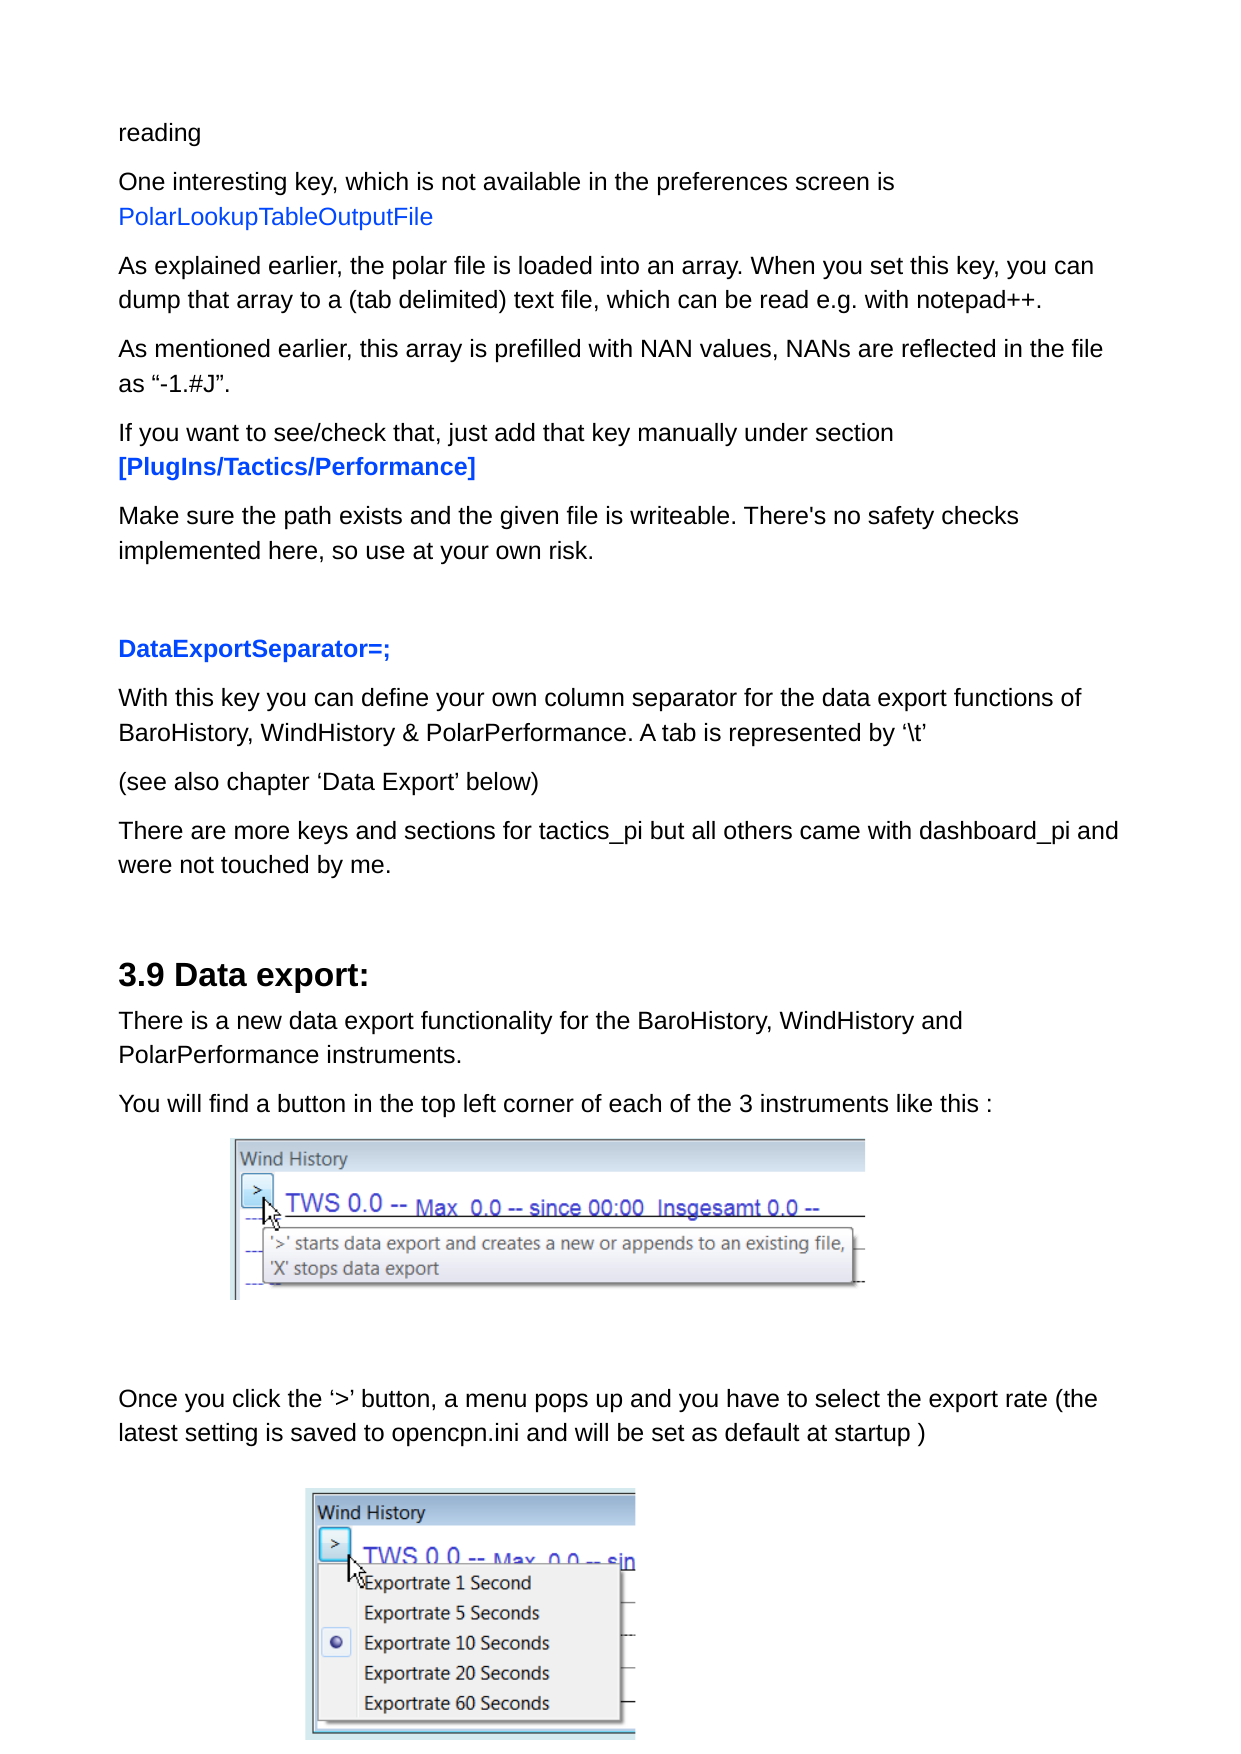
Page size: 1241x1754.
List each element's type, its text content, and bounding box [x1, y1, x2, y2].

text reading [118, 118, 1122, 147]
text With this key you can define your own column separator for the data export functions of BaroHistory, WindHistory & PolarPerformance. A tab is represented by ‘\t’ [118, 683, 1122, 746]
text Once you click the ‘>’ button, a menu pops up and you have to select the export rate (the latest setting is saved to opencpn.ini and will be set as default at startup ) [118, 1383, 1122, 1447]
picture [305, 1488, 636, 1740]
text There is a new data export functionality for the BaroHistory, WindHistory and PolarPerformance instruments. [118, 1006, 1122, 1069]
text As mentioned earlier, this array is prefilled with NAN values, NANs are reflected in the file as “-1.#J”. [118, 334, 1122, 397]
subtitle 3.9 Data export: [118, 954, 1122, 993]
text There are more keys and sections for tactics_pi but all others came with dashboard_pi and were not touched by me. [118, 816, 1122, 879]
text (see also chapter ‘Data Export’ below) [118, 767, 1122, 795]
picture [230, 1138, 866, 1300]
text One interesting key, which is not available in the preferences screen is PolarLookupTableOutputFile [118, 167, 1122, 230]
text As explained earlier, the polar file is loaded into an array. When you set this key, you can dump that array to a (tab delimited) text file, which can be read e.g. with notepad++. [118, 251, 1122, 314]
text DataExportSeparator=; [118, 634, 1122, 663]
text If you want to see/check that, just add that key manually under section [PlugIns/Tactics/Performance] [118, 418, 1122, 481]
text You will find a button in the top left corner of each of the 3 instruments like this : [118, 1089, 1122, 1118]
text Make sure the path exists and the given file is writeable. There's no safety checks implemented here, so use at your own risk. [118, 501, 1122, 564]
